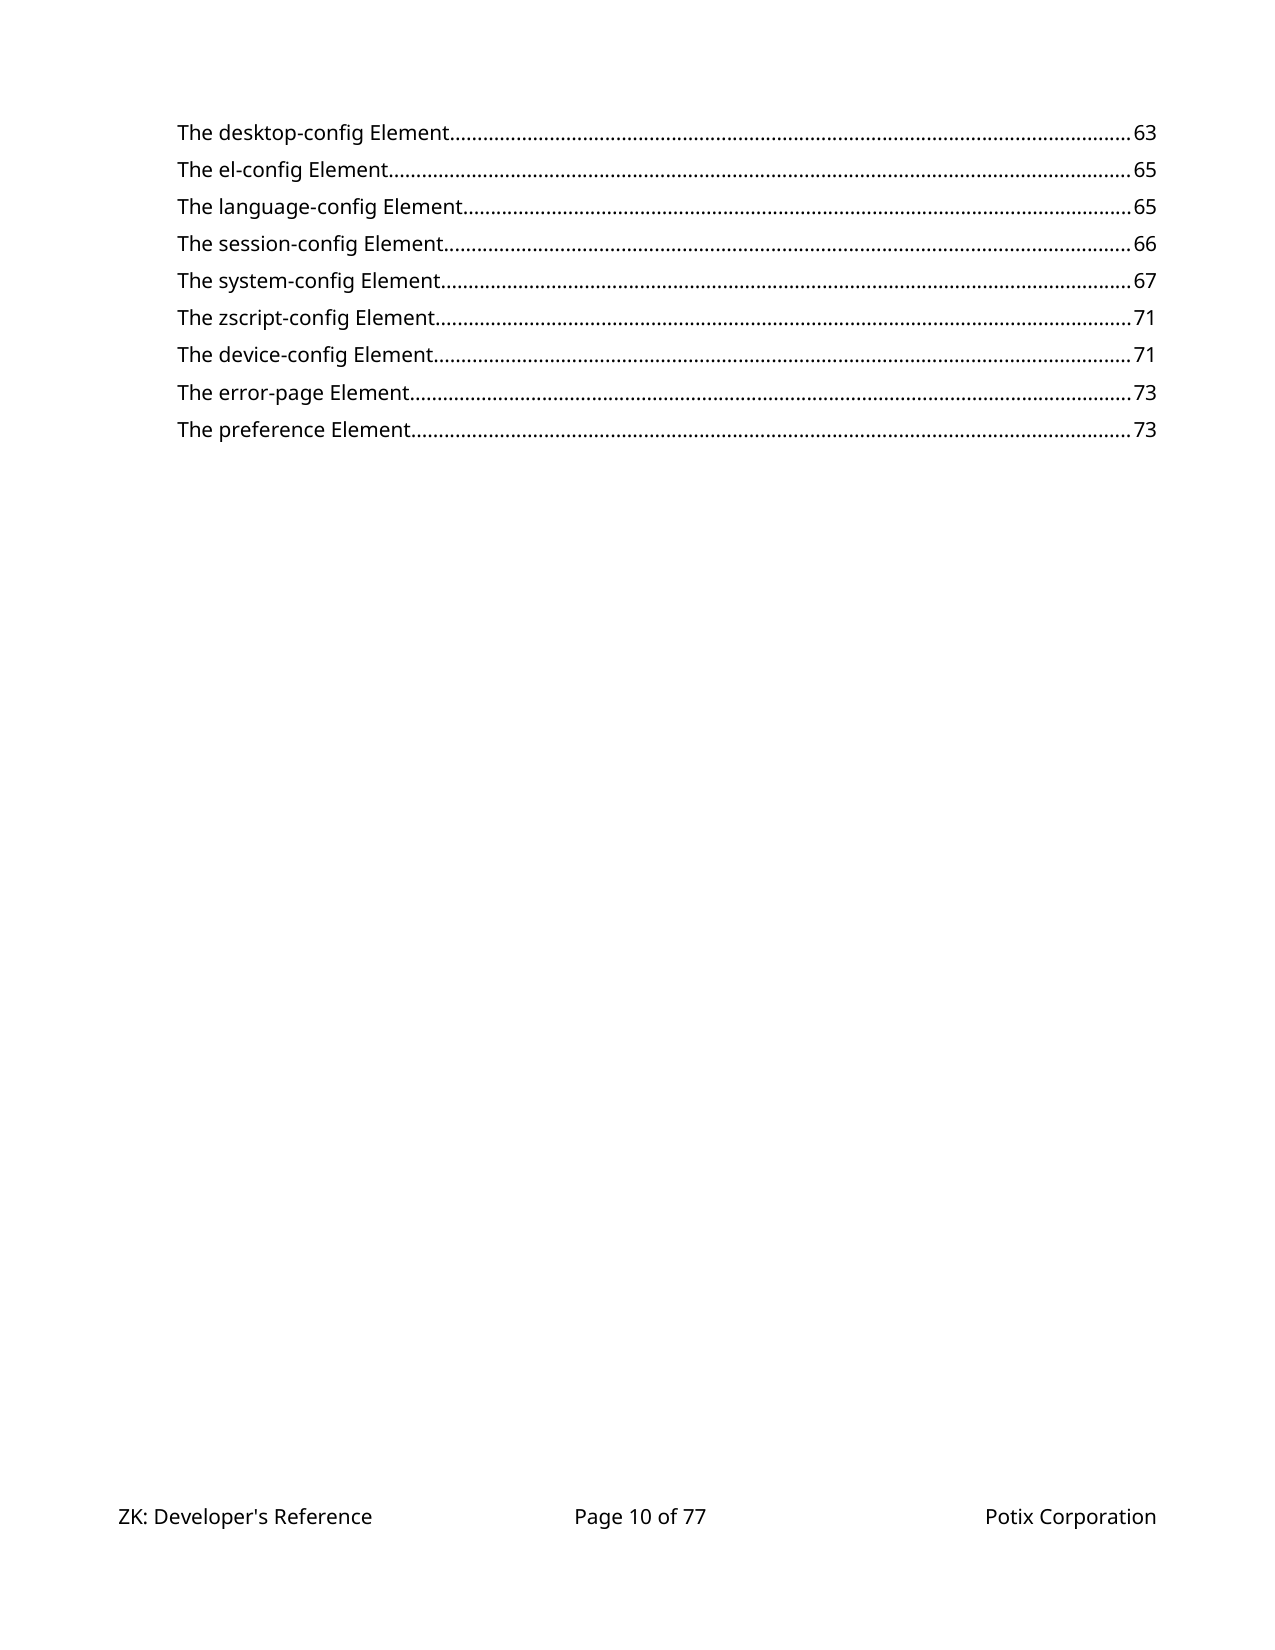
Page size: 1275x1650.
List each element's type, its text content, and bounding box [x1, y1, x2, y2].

text The error-page Element 73 [177, 378, 1157, 406]
text The el-config Element 65 [177, 155, 1157, 183]
text The preference Element 73 [177, 415, 1157, 443]
text The zscript-config Element 71 [177, 303, 1157, 332]
text The session-config Element 66 [177, 229, 1157, 258]
text The device-config Element 71 [177, 341, 1157, 369]
text The system-config Element 67 [177, 266, 1157, 295]
text The language-config Element 65 [177, 192, 1157, 221]
text The desktop-config Element 63 [177, 118, 1157, 146]
